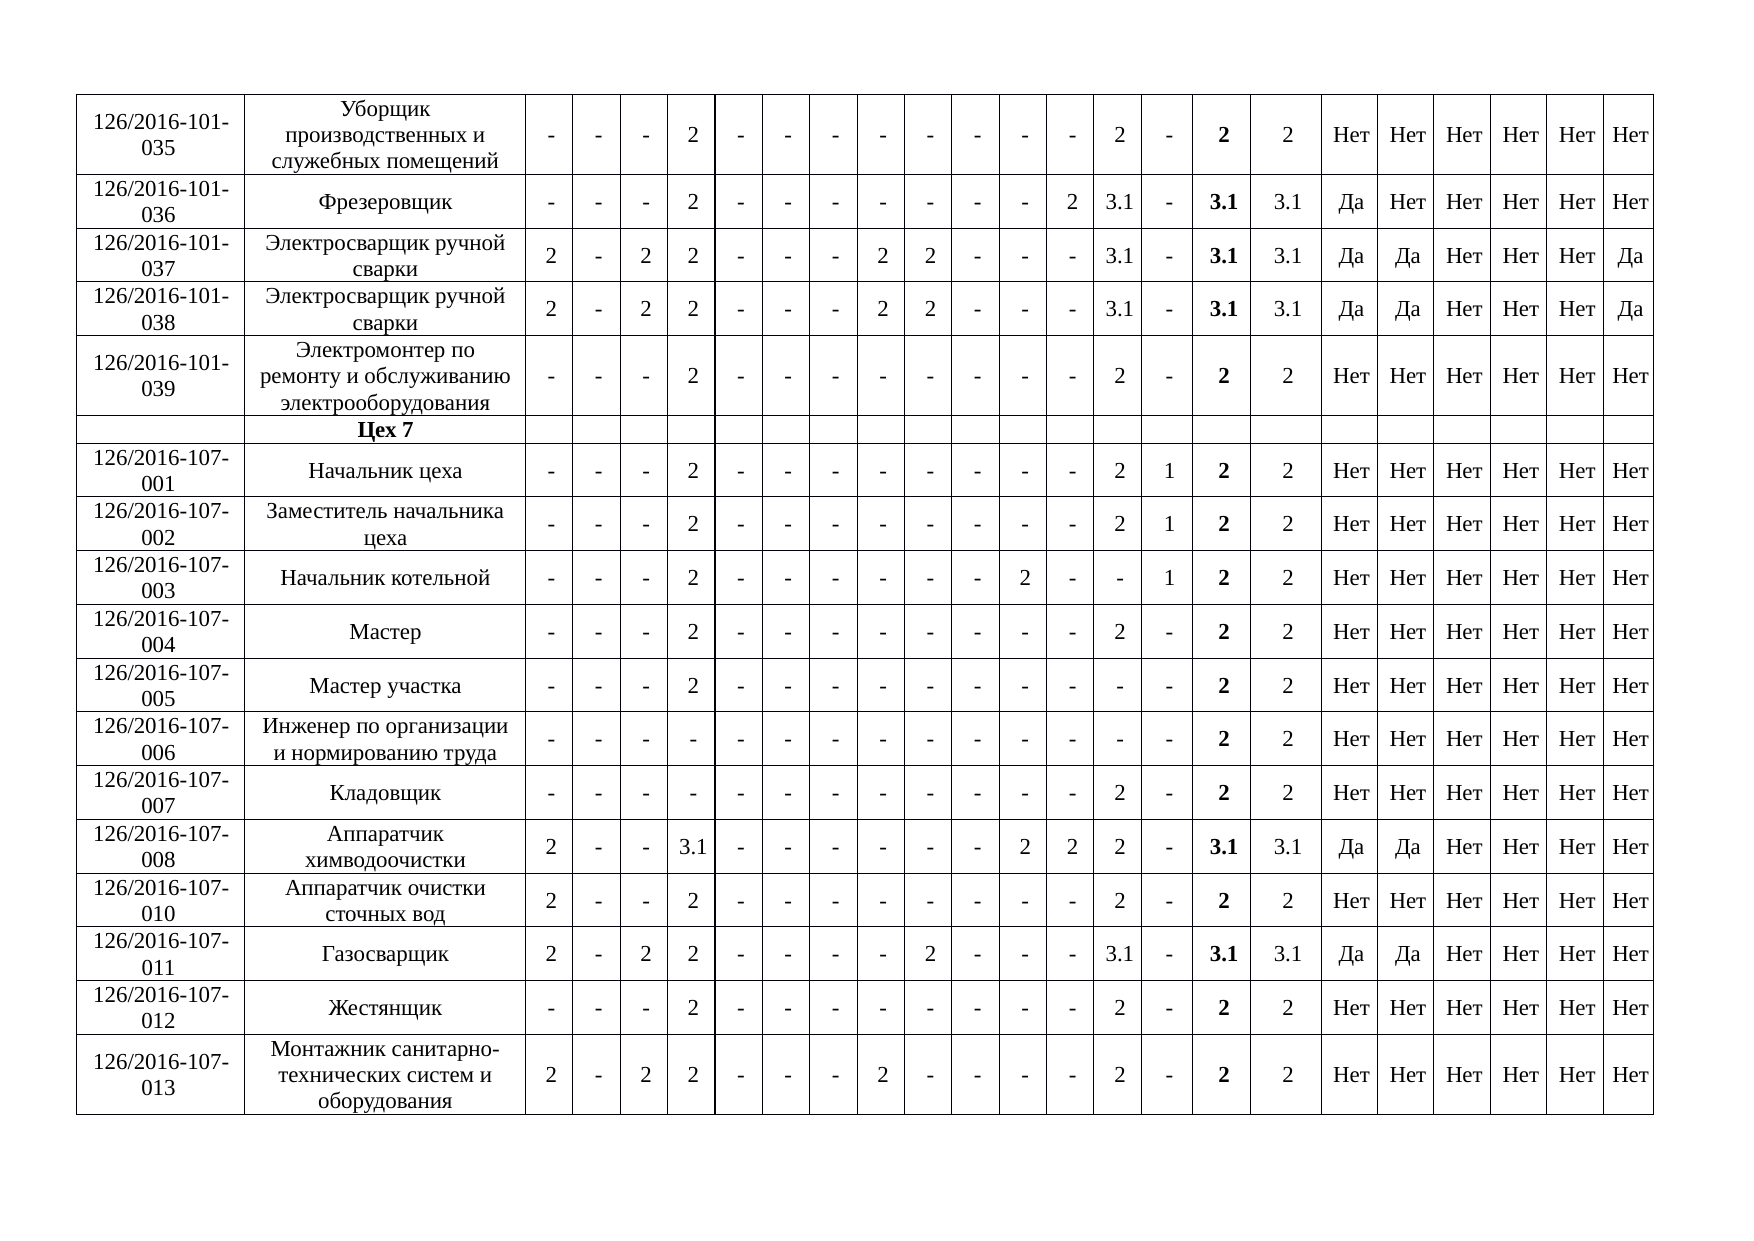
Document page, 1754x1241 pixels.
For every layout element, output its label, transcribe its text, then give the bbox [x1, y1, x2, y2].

table_cell - [810, 229, 857, 281]
table_cell - [1047, 981, 1093, 1034]
table_cell Цех 7 [245, 416, 525, 442]
table_cell 1 [1142, 497, 1192, 550]
table_cell - [858, 766, 904, 819]
table_cell - [952, 820, 999, 872]
table_cell Нет [1322, 444, 1377, 496]
table_cell 1 [1142, 551, 1192, 604]
table_cell Нет [1491, 229, 1546, 281]
table_cell Нет [1604, 927, 1653, 980]
table_cell Нет [1547, 605, 1603, 657]
table_cell - [763, 820, 809, 872]
table_cell - [952, 95, 999, 174]
table_cell Нет [1491, 175, 1546, 227]
table_cell 2 [1251, 95, 1321, 174]
table_cell 2 [1094, 981, 1141, 1034]
table_cell - [716, 605, 762, 657]
table_cell - [526, 712, 572, 765]
table_cell - [526, 444, 572, 496]
table_cell - [905, 95, 951, 174]
table_cell - [1142, 336, 1192, 415]
table_cell - [763, 927, 809, 980]
table_cell Да [1322, 927, 1377, 980]
table_cell [858, 416, 904, 442]
table_cell - [810, 874, 857, 926]
table_cell 3.1 [1251, 229, 1321, 281]
table_cell Нет [1322, 1035, 1377, 1114]
table_cell - [526, 659, 572, 711]
table_cell - [621, 605, 667, 657]
table_cell [526, 416, 572, 442]
table_cell - [858, 981, 904, 1034]
table_cell Нет [1604, 981, 1653, 1034]
table_cell - [716, 1035, 762, 1114]
table_cell - [621, 874, 667, 926]
table_cell 3.1 [1094, 175, 1141, 227]
table_cell - [573, 175, 620, 227]
table_cell - [858, 927, 904, 980]
table_cell 2 [668, 336, 714, 415]
table_cell Нет [1547, 444, 1603, 496]
table_cell Нет [1434, 444, 1490, 496]
table_cell Нет [1434, 282, 1490, 335]
table_cell Нет [1604, 766, 1653, 819]
table_cell Электромонтер по ремонту и обслуживанию электрооборудования [245, 336, 525, 415]
table_cell 3.1 [1251, 282, 1321, 335]
table_cell 2 [668, 659, 714, 711]
table_cell - [905, 336, 951, 415]
table_cell Нет [1604, 444, 1653, 496]
table_cell - [952, 175, 999, 227]
table_cell - [1142, 712, 1192, 765]
table_cell - [526, 766, 572, 819]
table_cell - [716, 874, 762, 926]
table_cell - [763, 175, 809, 227]
table_cell Монтажник санитарно-технических систем и оборудования [245, 1035, 525, 1114]
table_cell 2 [1193, 497, 1250, 550]
table_cell Нет [1378, 659, 1433, 711]
table_cell - [905, 659, 951, 711]
table_cell Нет [1378, 712, 1433, 765]
table_cell - [1047, 551, 1093, 604]
table_cell 2 [526, 229, 572, 281]
table_cell - [573, 874, 620, 926]
table_cell - [1047, 444, 1093, 496]
table_cell - [858, 175, 904, 227]
table_cell Нет [1547, 820, 1603, 872]
table_cell Да [1322, 229, 1377, 281]
table_cell 126/2016-107-004 [77, 605, 244, 657]
table_cell Газосварщик [245, 927, 525, 980]
table_cell 2 [1000, 820, 1046, 872]
table_cell 2 [668, 229, 714, 281]
table_cell Нет [1604, 1035, 1653, 1114]
table_cell Нет [1491, 282, 1546, 335]
table_cell - [858, 712, 904, 765]
table_cell - [1142, 229, 1192, 281]
table_cell 126/2016-101-037 [77, 229, 244, 281]
table_cell 3.1 [1251, 927, 1321, 980]
table_cell - [716, 336, 762, 415]
table_cell 3.1 [1193, 229, 1250, 281]
table_cell Нет [1547, 1035, 1603, 1114]
table_cell - [1047, 282, 1093, 335]
table_cell [1378, 416, 1433, 442]
table_cell [905, 416, 951, 442]
table_cell 3.1 [1094, 229, 1141, 281]
table_cell 2 [621, 1035, 667, 1114]
table_cell - [1142, 605, 1192, 657]
table_cell Да [1378, 229, 1433, 281]
table_cell - [858, 336, 904, 415]
table_cell - [716, 766, 762, 819]
table_cell - [858, 820, 904, 872]
table_cell Да [1322, 282, 1377, 335]
table_cell 2 [1251, 981, 1321, 1034]
table_cell - [952, 229, 999, 281]
table_cell - [858, 874, 904, 926]
table_cell - [526, 336, 572, 415]
table_cell 2 [526, 820, 572, 872]
table_cell - [763, 229, 809, 281]
table_cell - [668, 766, 714, 819]
table_cell - [810, 659, 857, 711]
table_cell - [573, 1035, 620, 1114]
table_cell 126/2016-101-035 [77, 95, 244, 174]
table_cell Да [1604, 229, 1653, 281]
table_cell - [810, 175, 857, 227]
table_cell 2 [1193, 336, 1250, 415]
table_cell 126/2016-101-039 [77, 336, 244, 415]
table_cell Нет [1604, 551, 1653, 604]
table_cell Нет [1491, 820, 1546, 872]
table_cell 2 [1193, 766, 1250, 819]
table_cell Нет [1434, 712, 1490, 765]
table_cell - [1000, 927, 1046, 980]
table_cell - [1000, 336, 1046, 415]
table_cell - [1000, 229, 1046, 281]
table_cell - [1047, 605, 1093, 657]
table_cell Нет [1378, 874, 1433, 926]
table_cell - [952, 766, 999, 819]
table_cell [1434, 416, 1490, 442]
table_cell 2 [526, 1035, 572, 1114]
table_cell - [810, 820, 857, 872]
table_cell Нет [1604, 820, 1653, 872]
table_cell Аппаратчик химводоочистки [245, 820, 525, 872]
table_cell - [905, 551, 951, 604]
table_cell Инженер по организации и нормированию труда [245, 712, 525, 765]
table_cell Нет [1491, 497, 1546, 550]
table_cell - [1047, 1035, 1093, 1114]
table_cell Да [1322, 175, 1377, 227]
table_cell - [526, 175, 572, 227]
table_cell 3.1 [1094, 282, 1141, 335]
table_cell - [810, 981, 857, 1034]
table_cell [621, 416, 667, 442]
table_cell [952, 416, 999, 442]
table_cell - [763, 1035, 809, 1114]
table_cell - [952, 551, 999, 604]
table_cell 3.1 [1193, 282, 1250, 335]
table_cell Нет [1378, 981, 1433, 1034]
table_cell Электросварщик ручной сварки [245, 229, 525, 281]
table_cell - [1142, 282, 1192, 335]
table_cell - [1142, 820, 1192, 872]
table_cell 2 [1094, 766, 1141, 819]
table_cell 2 [1193, 605, 1250, 657]
table_cell [716, 416, 762, 442]
table_cell Нет [1322, 981, 1377, 1034]
table_cell - [858, 659, 904, 711]
table_cell - [1142, 766, 1192, 819]
table_cell Мастер [245, 605, 525, 657]
table_cell 2 [1193, 95, 1250, 174]
table_cell 2 [668, 444, 714, 496]
table_cell - [763, 444, 809, 496]
table_cell - [905, 175, 951, 227]
table_cell - [905, 444, 951, 496]
table_cell 2 [668, 175, 714, 227]
table_cell Нет [1491, 605, 1546, 657]
table_cell Нет [1547, 659, 1603, 711]
table_cell Нет [1434, 605, 1490, 657]
table_cell Нет [1547, 175, 1603, 227]
table_cell 2 [668, 605, 714, 657]
table_cell - [952, 659, 999, 711]
table_cell 2 [1000, 551, 1046, 604]
table_cell Кладовщик [245, 766, 525, 819]
table_cell 3.1 [1251, 175, 1321, 227]
table_cell - [573, 927, 620, 980]
table_cell - [1000, 605, 1046, 657]
table_cell 126/2016-107-006 [77, 712, 244, 765]
table_cell - [621, 175, 667, 227]
table_cell Нет [1434, 497, 1490, 550]
table_cell Нет [1547, 874, 1603, 926]
table_cell - [952, 981, 999, 1034]
table_cell - [1094, 712, 1141, 765]
table_cell 3.1 [1193, 175, 1250, 227]
table_cell 3.1 [1193, 820, 1250, 872]
table_cell Электросварщик ручной сварки [245, 282, 525, 335]
table_cell - [1000, 282, 1046, 335]
table_cell [1491, 416, 1546, 442]
table_cell 2 [668, 874, 714, 926]
table_cell 126/2016-107-013 [77, 1035, 244, 1114]
table_cell Нет [1322, 336, 1377, 415]
table_cell - [858, 444, 904, 496]
table_cell 2 [1251, 1035, 1321, 1114]
table_cell [1000, 416, 1046, 442]
table_cell 2 [526, 874, 572, 926]
table_cell Нет [1434, 927, 1490, 980]
table_cell Да [1378, 282, 1433, 335]
table_cell 2 [1251, 766, 1321, 819]
table_cell Нет [1378, 444, 1433, 496]
table_cell Нет [1491, 551, 1546, 604]
table_cell - [1047, 659, 1093, 711]
table_cell 126/2016-107-003 [77, 551, 244, 604]
table_cell - [621, 712, 667, 765]
table_cell - [1047, 712, 1093, 765]
table_cell Нет [1491, 659, 1546, 711]
table_cell - [810, 712, 857, 765]
table_cell Нет [1322, 659, 1377, 711]
table_cell - [810, 444, 857, 496]
table_cell - [1047, 927, 1093, 980]
table_cell 2 [1193, 981, 1250, 1034]
table_cell 2 [905, 282, 951, 335]
table_cell - [573, 981, 620, 1034]
table_cell - [810, 927, 857, 980]
table_cell [1193, 416, 1250, 442]
table_cell Нет [1604, 659, 1653, 711]
table_cell - [763, 766, 809, 819]
table_cell - [1047, 229, 1093, 281]
table_cell [1604, 416, 1653, 442]
table_cell Нет [1604, 712, 1653, 765]
table_cell - [905, 766, 951, 819]
table_cell - [621, 551, 667, 604]
table_cell Нет [1322, 874, 1377, 926]
table_cell - [621, 820, 667, 872]
table_cell 2 [1094, 444, 1141, 496]
table_cell - [1000, 766, 1046, 819]
table_cell Нет [1378, 95, 1433, 174]
table_cell 126/2016-107-010 [77, 874, 244, 926]
table_cell 126/2016-101-036 [77, 175, 244, 227]
table_cell Нет [1434, 659, 1490, 711]
table_cell [1251, 416, 1321, 442]
table_cell - [905, 605, 951, 657]
table_cell Нет [1547, 282, 1603, 335]
table_cell 2 [1094, 497, 1141, 550]
table_cell - [1142, 1035, 1192, 1114]
table_cell Нет [1322, 95, 1377, 174]
table_cell [763, 416, 809, 442]
table_cell - [526, 551, 572, 604]
table_cell - [952, 927, 999, 980]
table_cell Нет [1322, 605, 1377, 657]
table_cell Нет [1322, 551, 1377, 604]
table_cell Нет [1434, 551, 1490, 604]
table_cell - [573, 336, 620, 415]
table_cell 2 [1094, 1035, 1141, 1114]
table_cell - [1000, 874, 1046, 926]
table_cell Да [1322, 820, 1377, 872]
table_cell 2 [905, 927, 951, 980]
table_cell - [621, 981, 667, 1034]
table_cell - [810, 282, 857, 335]
table_cell - [1094, 551, 1141, 604]
table_cell - [716, 820, 762, 872]
table_cell 2 [1094, 605, 1141, 657]
table_cell - [763, 981, 809, 1034]
table_cell - [573, 820, 620, 872]
table_cell 2 [1193, 874, 1250, 926]
table_cell - [1000, 712, 1046, 765]
table_cell Нет [1491, 336, 1546, 415]
table_cell 2 [858, 282, 904, 335]
table_cell 2 [1251, 874, 1321, 926]
table_cell - [810, 1035, 857, 1114]
table_cell Нет [1378, 551, 1433, 604]
table_cell - [858, 95, 904, 174]
table_cell - [526, 981, 572, 1034]
table_cell - [952, 605, 999, 657]
table_cell 2 [621, 927, 667, 980]
table_cell Нет [1491, 981, 1546, 1034]
table_cell Нет [1491, 444, 1546, 496]
table_cell - [621, 497, 667, 550]
table_cell - [526, 497, 572, 550]
table_cell Нет [1434, 336, 1490, 415]
table_cell Нет [1604, 497, 1653, 550]
table_cell - [573, 605, 620, 657]
table_cell Нет [1491, 927, 1546, 980]
table_cell Нет [1434, 981, 1490, 1034]
table_cell Нет [1434, 874, 1490, 926]
table_cell - [1142, 927, 1192, 980]
table_cell 2 [1193, 551, 1250, 604]
table_cell - [810, 497, 857, 550]
table_cell Нет [1434, 820, 1490, 872]
table_cell - [1000, 497, 1046, 550]
table_cell - [1000, 981, 1046, 1034]
table_cell 2 [1193, 712, 1250, 765]
table_cell 2 [1251, 605, 1321, 657]
table_cell Аппаратчик очистки сточных вод [245, 874, 525, 926]
table_cell - [1142, 981, 1192, 1034]
table_cell 2 [1047, 175, 1093, 227]
table_cell Начальник цеха [245, 444, 525, 496]
table_cell - [668, 712, 714, 765]
table_cell Нет [1547, 766, 1603, 819]
table_cell Нет [1604, 874, 1653, 926]
table_cell Нет [1547, 95, 1603, 174]
table_cell - [573, 659, 620, 711]
table_cell [77, 416, 244, 442]
table_cell - [1047, 497, 1093, 550]
table_cell Нет [1547, 497, 1603, 550]
table_cell - [1142, 175, 1192, 227]
table_cell - [573, 282, 620, 335]
table_cell 126/2016-107-007 [77, 766, 244, 819]
table_cell Нет [1491, 874, 1546, 926]
table_cell - [1047, 874, 1093, 926]
table_cell - [1000, 175, 1046, 227]
table_cell 2 [1251, 336, 1321, 415]
table_cell 2 [1094, 336, 1141, 415]
table_cell - [905, 1035, 951, 1114]
table_cell 2 [1251, 659, 1321, 711]
table_cell - [810, 336, 857, 415]
table_cell Фрезеровщик [245, 175, 525, 227]
table_cell [1547, 416, 1603, 442]
table_cell - [716, 927, 762, 980]
table_cell - [763, 659, 809, 711]
table_cell - [573, 712, 620, 765]
table_cell - [905, 981, 951, 1034]
table_cell - [621, 766, 667, 819]
table_cell [573, 416, 620, 442]
table_cell Да [1604, 282, 1653, 335]
table_cell 2 [621, 229, 667, 281]
table_cell 126/2016-107-012 [77, 981, 244, 1034]
table_cell - [1000, 1035, 1046, 1114]
table_cell 126/2016-107-008 [77, 820, 244, 872]
table_cell 2 [1251, 497, 1321, 550]
table_cell [1322, 416, 1377, 442]
table_cell Нет [1604, 175, 1653, 227]
table_cell Нет [1547, 229, 1603, 281]
table_cell - [952, 444, 999, 496]
table_cell 3.1 [1193, 927, 1250, 980]
table_cell Нет [1434, 766, 1490, 819]
table_cell Да [1378, 927, 1433, 980]
table_cell Нет [1604, 95, 1653, 174]
table_cell 2 [1047, 820, 1093, 872]
table_cell Нет [1547, 981, 1603, 1034]
table_cell - [763, 282, 809, 335]
table_cell - [573, 95, 620, 174]
table_cell Заместитель начальника цеха [245, 497, 525, 550]
table_cell - [716, 444, 762, 496]
table_cell - [905, 497, 951, 550]
table_cell Начальник котельной [245, 551, 525, 604]
table_cell - [1142, 659, 1192, 711]
table_cell 1 [1142, 444, 1192, 496]
table_cell - [858, 497, 904, 550]
table_cell 2 [1094, 874, 1141, 926]
table_cell 2 [668, 927, 714, 980]
table_cell Нет [1604, 336, 1653, 415]
table_cell Нет [1491, 712, 1546, 765]
table_cell - [763, 497, 809, 550]
table_cell - [905, 820, 951, 872]
table_cell 2 [668, 981, 714, 1034]
table_cell Нет [1378, 605, 1433, 657]
table_cell [668, 416, 714, 442]
table_cell Нет [1547, 336, 1603, 415]
table_cell 2 [1193, 659, 1250, 711]
table_cell 126/2016-107-001 [77, 444, 244, 496]
table_cell - [763, 95, 809, 174]
table_cell - [1047, 766, 1093, 819]
table_cell - [573, 444, 620, 496]
table_cell 2 [526, 282, 572, 335]
table_cell - [1142, 95, 1192, 174]
table_cell 2 [858, 229, 904, 281]
table_cell - [1047, 95, 1093, 174]
table_cell Нет [1378, 175, 1433, 227]
table_cell 2 [905, 229, 951, 281]
table_cell - [810, 605, 857, 657]
table_cell [1142, 416, 1192, 442]
table_cell Нет [1378, 497, 1433, 550]
table_cell Нет [1491, 766, 1546, 819]
table_cell - [905, 712, 951, 765]
table_cell 2 [1193, 1035, 1250, 1114]
table_cell [810, 416, 857, 442]
table_cell - [763, 551, 809, 604]
table_cell - [952, 712, 999, 765]
table_cell - [858, 551, 904, 604]
table_cell - [621, 336, 667, 415]
table_cell - [858, 605, 904, 657]
table_cell - [716, 282, 762, 335]
table_cell 3.1 [1251, 820, 1321, 872]
table_cell - [621, 659, 667, 711]
table_cell 126/2016-107-011 [77, 927, 244, 980]
table_cell Нет [1322, 712, 1377, 765]
table_cell 2 [1193, 444, 1250, 496]
table_cell - [1000, 95, 1046, 174]
table_cell - [1094, 659, 1141, 711]
table_cell - [810, 766, 857, 819]
table_cell 3.1 [668, 820, 714, 872]
table_cell Нет [1547, 927, 1603, 980]
table_cell - [1000, 659, 1046, 711]
table_cell Жестянщик [245, 981, 525, 1034]
table_cell - [526, 605, 572, 657]
table_cell Нет [1378, 766, 1433, 819]
table_cell 2 [858, 1035, 904, 1114]
table_cell - [810, 95, 857, 174]
table_cell 2 [1094, 95, 1141, 174]
table_cell 2 [1251, 551, 1321, 604]
table_cell - [763, 336, 809, 415]
table_cell Нет [1547, 551, 1603, 604]
table_cell - [810, 551, 857, 604]
table_cell Нет [1322, 766, 1377, 819]
table_cell - [573, 229, 620, 281]
table_cell - [573, 497, 620, 550]
table_cell - [952, 497, 999, 550]
table_cell Нет [1547, 712, 1603, 765]
table_cell - [952, 1035, 999, 1114]
table_cell 2 [526, 927, 572, 980]
table_cell 126/2016-107-005 [77, 659, 244, 711]
table_cell - [952, 336, 999, 415]
table_cell [1094, 416, 1141, 442]
table_cell - [1047, 336, 1093, 415]
table_cell 126/2016-107-002 [77, 497, 244, 550]
table_cell 126/2016-101-038 [77, 282, 244, 335]
table_cell - [905, 874, 951, 926]
table_cell Нет [1378, 1035, 1433, 1114]
table_cell - [952, 874, 999, 926]
table_cell - [763, 712, 809, 765]
table_cell - [1142, 874, 1192, 926]
table_cell 3.1 [1094, 927, 1141, 980]
table_cell - [621, 444, 667, 496]
table_cell Мастер участка [245, 659, 525, 711]
table_cell - [763, 605, 809, 657]
table_cell Нет [1378, 336, 1433, 415]
table_cell - [763, 874, 809, 926]
table_cell Нет [1604, 605, 1653, 657]
table_cell Нет [1322, 497, 1377, 550]
table_cell Нет [1434, 229, 1490, 281]
table_cell 2 [1094, 820, 1141, 872]
table_cell 2 [1251, 712, 1321, 765]
table_cell - [716, 175, 762, 227]
table_cell - [621, 95, 667, 174]
table_cell - [526, 95, 572, 174]
table_cell - [573, 766, 620, 819]
table_cell Уборщик производственных и служебных помещений [245, 95, 525, 174]
table_cell 2 [668, 497, 714, 550]
table_cell - [716, 229, 762, 281]
table_cell 2 [1251, 444, 1321, 496]
table_cell - [716, 497, 762, 550]
table_cell [1047, 416, 1093, 442]
table_cell - [716, 712, 762, 765]
table_cell 2 [668, 95, 714, 174]
table_cell - [1000, 444, 1046, 496]
table_cell Нет [1434, 95, 1490, 174]
table_cell - [952, 282, 999, 335]
table_cell - [716, 551, 762, 604]
table_cell 2 [668, 282, 714, 335]
table_cell - [716, 95, 762, 174]
table_cell Да [1378, 820, 1433, 872]
table_cell Нет [1434, 1035, 1490, 1114]
table_cell - [573, 551, 620, 604]
table_cell Нет [1491, 1035, 1546, 1114]
table_cell 2 [668, 1035, 714, 1114]
table_cell - [716, 659, 762, 711]
table_cell 2 [621, 282, 667, 335]
table_cell 2 [668, 551, 714, 604]
table_cell Нет [1491, 95, 1546, 174]
table_cell - [716, 981, 762, 1034]
table_cell Нет [1434, 175, 1490, 227]
